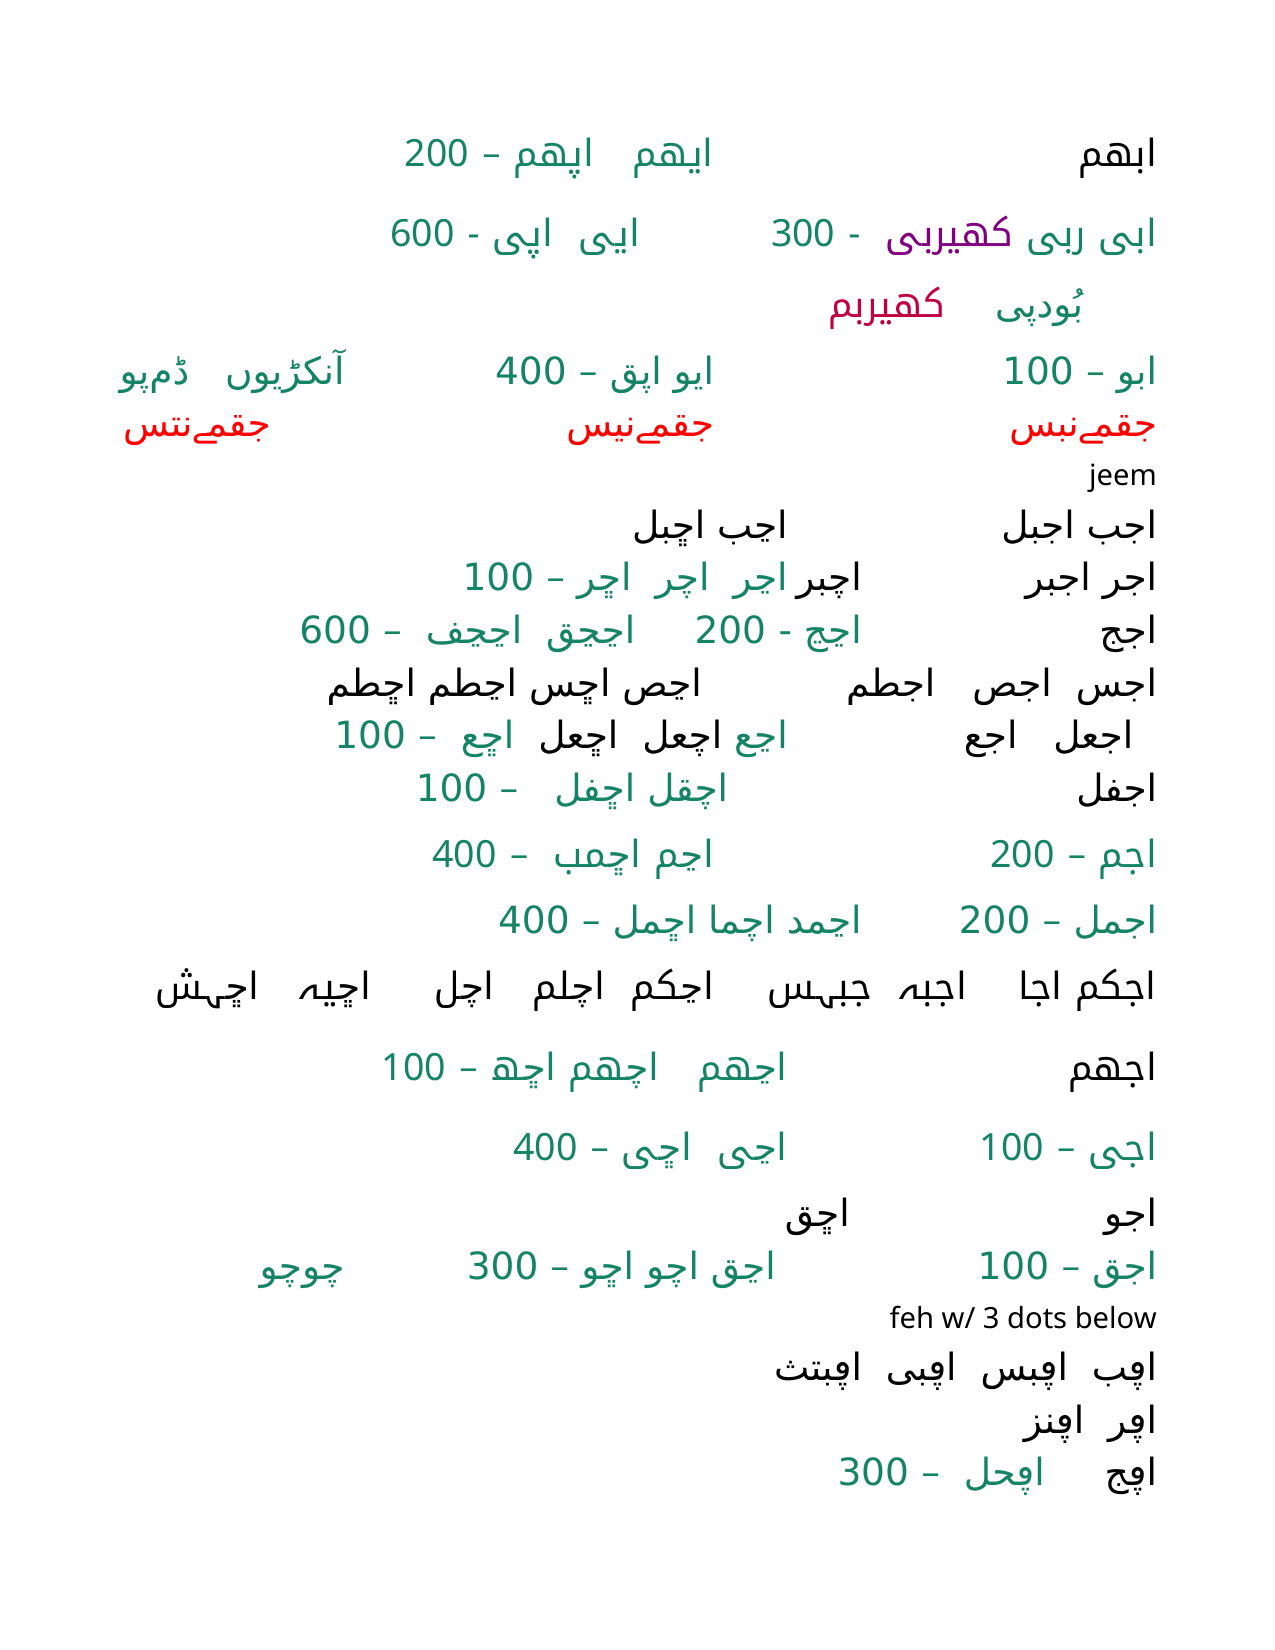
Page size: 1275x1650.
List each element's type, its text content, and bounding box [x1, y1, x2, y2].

text اجی – 100 اڃی اڇی – 400 [118, 1112, 1157, 1183]
text اجج اڃڃ - 200 اڃڃق اڃڃف – 600 [118, 608, 1157, 652]
text اجمل – 200 اڃمد اچما اڇمل – 400 [118, 899, 1157, 943]
text ابی ربی کھیربی - 300 ایی اپی - 600 بُودپی کھیربم [118, 198, 1157, 341]
text اڥر اڥنز [118, 1398, 1157, 1442]
text اجق – 100 اڃق اچو اڇو – 300 چوچو [118, 1244, 1157, 1288]
text jeem [118, 455, 1157, 494]
text اڥج اڥحل – 300 [118, 1451, 1157, 1495]
text اجر اجبر اچبر اڃر اچر اڇر – 100 [118, 556, 1157, 599]
text اجعل اجع اڃع اچعل اڇعل اڇع – 100 [118, 714, 1157, 757]
text اجب اجبل اڃب اڇبل [118, 503, 1157, 547]
text feh w/ 3 dots below [118, 1297, 1157, 1337]
text اڥب اڥبس اڥبی اڥبتث [118, 1346, 1157, 1389]
text جقمےنبس جقمےنیس جقمےنتس [118, 402, 1157, 446]
text ابو – 100 ایو اپق – 400 آنکڑیوں ڈم‌پو [118, 349, 1157, 393]
text اجکم اجا اجبہ جبہس اڃکم اچلم اچل اڇیہ اڇہش [118, 952, 1157, 1023]
text اجفل اچقل اڇفل – 100 [118, 766, 1157, 810]
text اجس اجص اجطم اڃص اڇس اڃطم اڇطم [118, 661, 1157, 705]
text ابھم ایھم اپھم – 200 [118, 118, 1157, 189]
text اجو اڇق [118, 1192, 1157, 1236]
text اجم – 200 اڃم اڇمب – 400 [118, 819, 1157, 890]
text اجھم اڃھم اچھم اڇھ – 100 [118, 1032, 1157, 1103]
